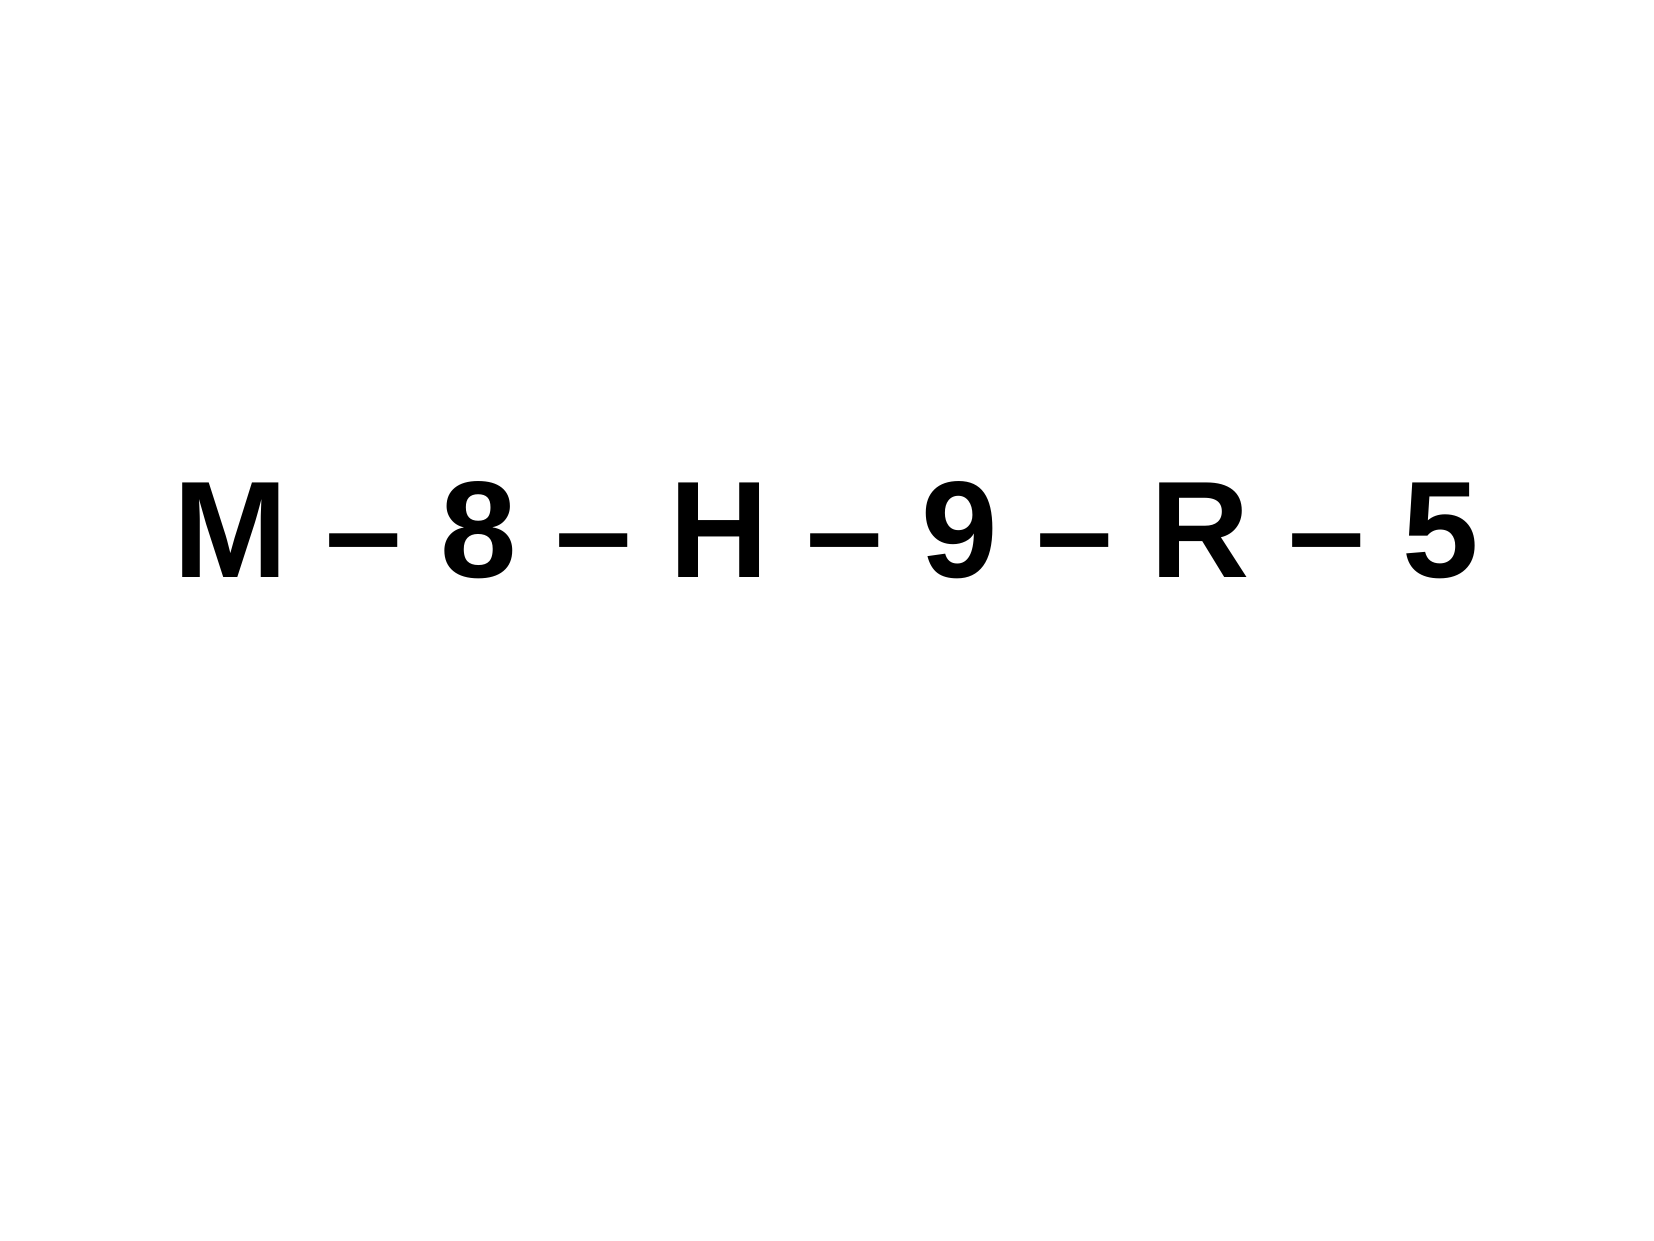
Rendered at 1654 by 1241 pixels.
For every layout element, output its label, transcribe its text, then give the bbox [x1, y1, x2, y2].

subtitle M – 8 – H – 9 – R – 5 [82, 49, 1571, 1010]
